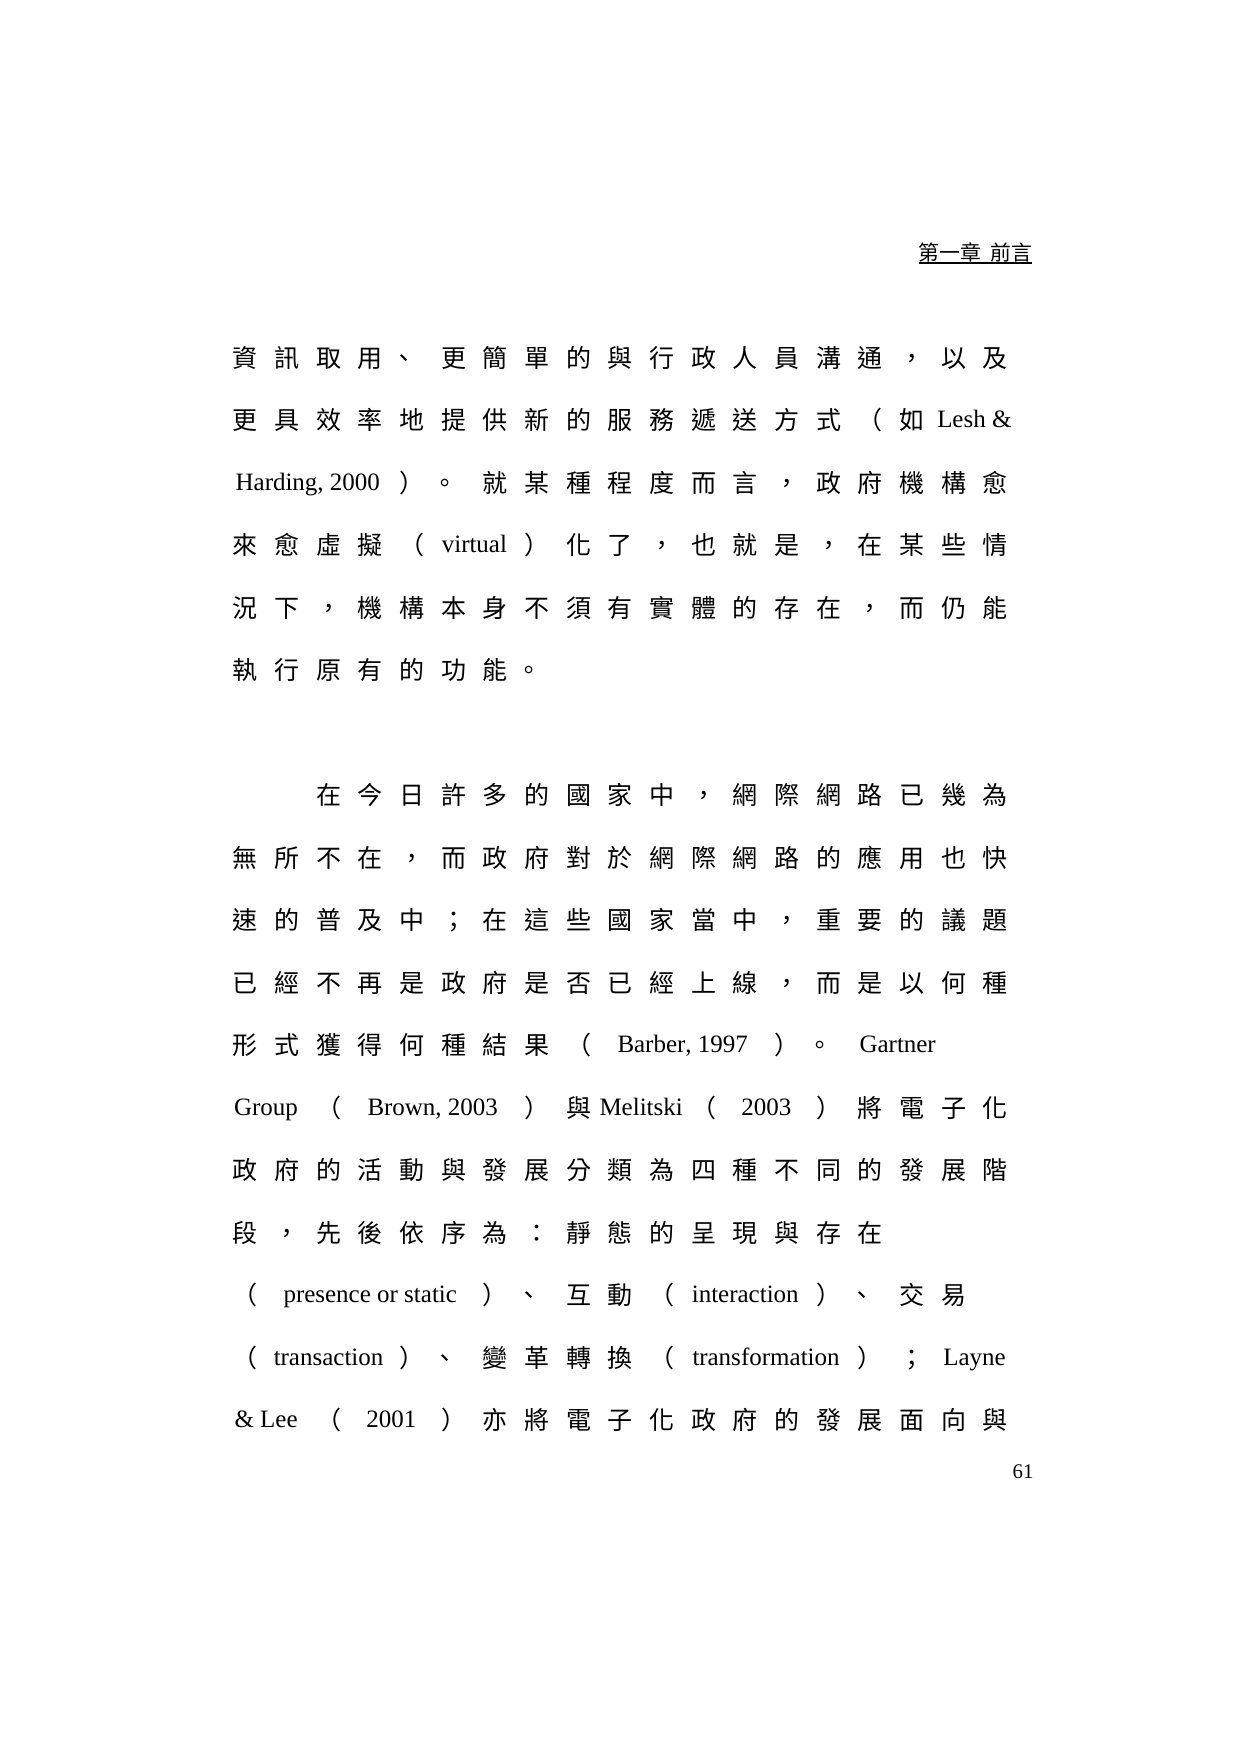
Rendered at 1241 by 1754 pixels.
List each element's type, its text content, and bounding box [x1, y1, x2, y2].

text 資訊取用、更簡單的與行政人員溝通，以及更具效率地提供新的服務遞送方式（如Lesh & Harding, 2000）。就某種程度而言，政府機構愈來愈虛擬（virtual）化了，也就是，在某些情況下，機構本身不須有實體的存在，而仍能執行原有的功能。 [224, 314, 1016, 689]
text 在今日許多的國家中，網際網路已幾為無所不在，而政府對於網際網路的應用也快速的普及中；在這些國家當中，重要的議題已經不再是政府是否已經上線，而是以何種形式獲得何種結果（Barber, 1997）。Gartner Group（Brown, 2003）與Melitski（2003）將電子化政府的活動與發展分類為四種不同的發展階段，先後依序為：靜態的呈現與存在（presence or static）、互動（interaction）、交易（transaction）、變革轉換（transformation）；Layne & Lee（2001）亦將電子化政府的發展面向與 [224, 752, 1016, 1439]
